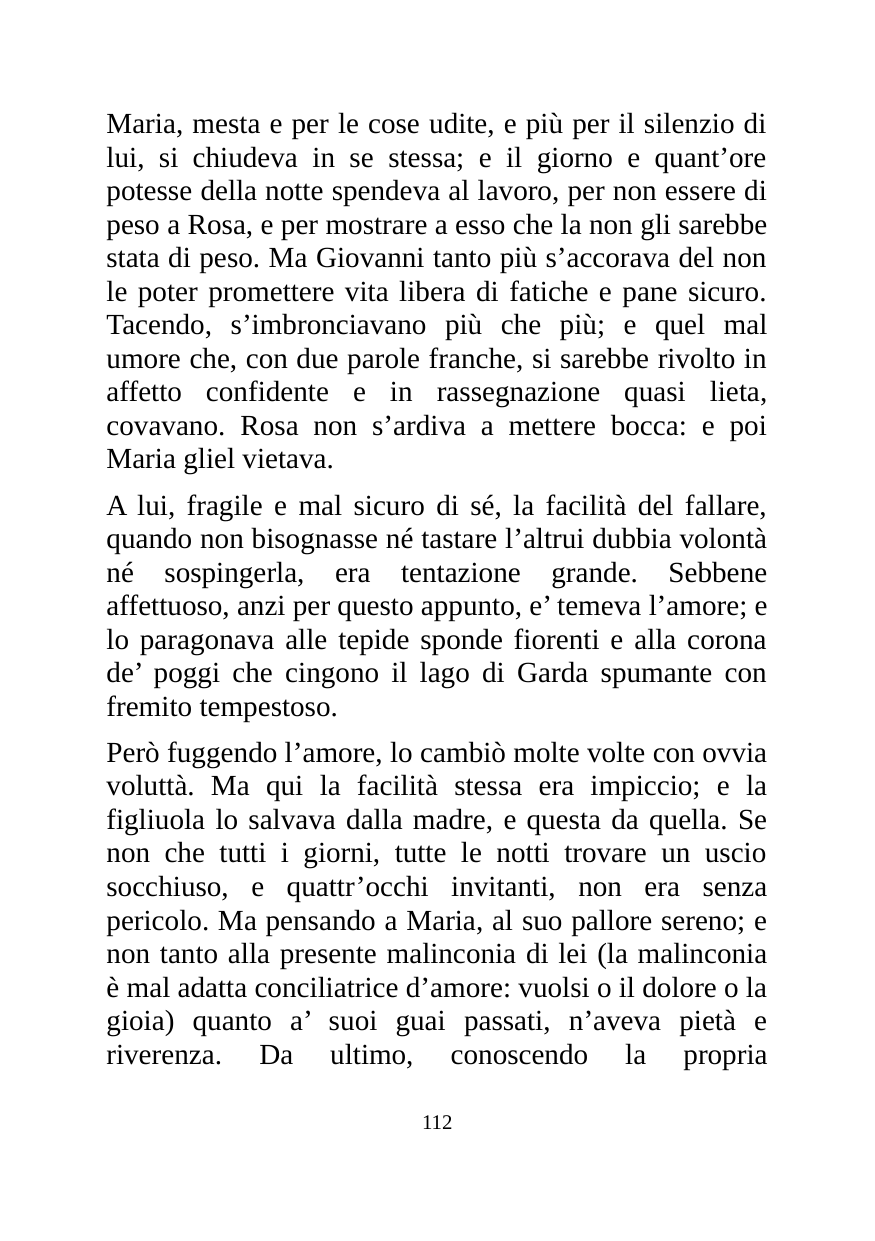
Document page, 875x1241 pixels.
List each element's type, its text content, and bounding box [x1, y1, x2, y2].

text A lui, fragile e mal sicuro di sé, la facilità del fallare, quando non bisognasse né tastare l’altrui dubbia volontà né sospingerla, era tentazione grande. Sebbene affettuoso, anzi per questo appunto, e’ temeva l’amore; e lo paragonava alle tepide sponde fiorenti e alla corona de’ poggi che cingono il lago di Garda spumante con fremito tempestoso. [106, 488, 768, 722]
text Però fuggendo l’amore, lo cambiò molte volte con ovvia voluttà. Ma qui la facilità stessa era impiccio; e la figliuola lo salvava dalla madre, e questa da quella. Se non che tutti i giorni, tutte le notti trovare un uscio socchiuso, e quattr’occhi invitanti, non era senza pericolo. Ma pensando a Maria, al suo pallore sereno; e non tanto alla presente malinconia di lei (la malinconia è mal adatta conciliatrice d’amore: vuolsi o il dolore o la gioia) quanto a’ suoi guai passati, n’aveva pietà e riverenza. Da ultimo, conoscendo la propria [106, 735, 768, 1070]
text Maria, mesta e per le cose udite, e più per il silenzio di lui, si chiudeva in se stessa; e il giorno e quant’ore potesse della notte spendeva al lavoro, per non essere di peso a Rosa, e per mostrare a esso che la non gli sarebbe stata di peso. Ma Giovanni tanto più s’accorava del non le poter promettere vita libera di fatiche e pane sicuro. Tacendo, s’imbronciavano più che più; e quel mal umore che, con due parole franche, si sarebbe rivolto in affetto confidente e in rassegnazione quasi lieta, covavano. Rosa non s’ardiva a mettere bocca: e poi Maria gliel vietava. [106, 106, 768, 475]
